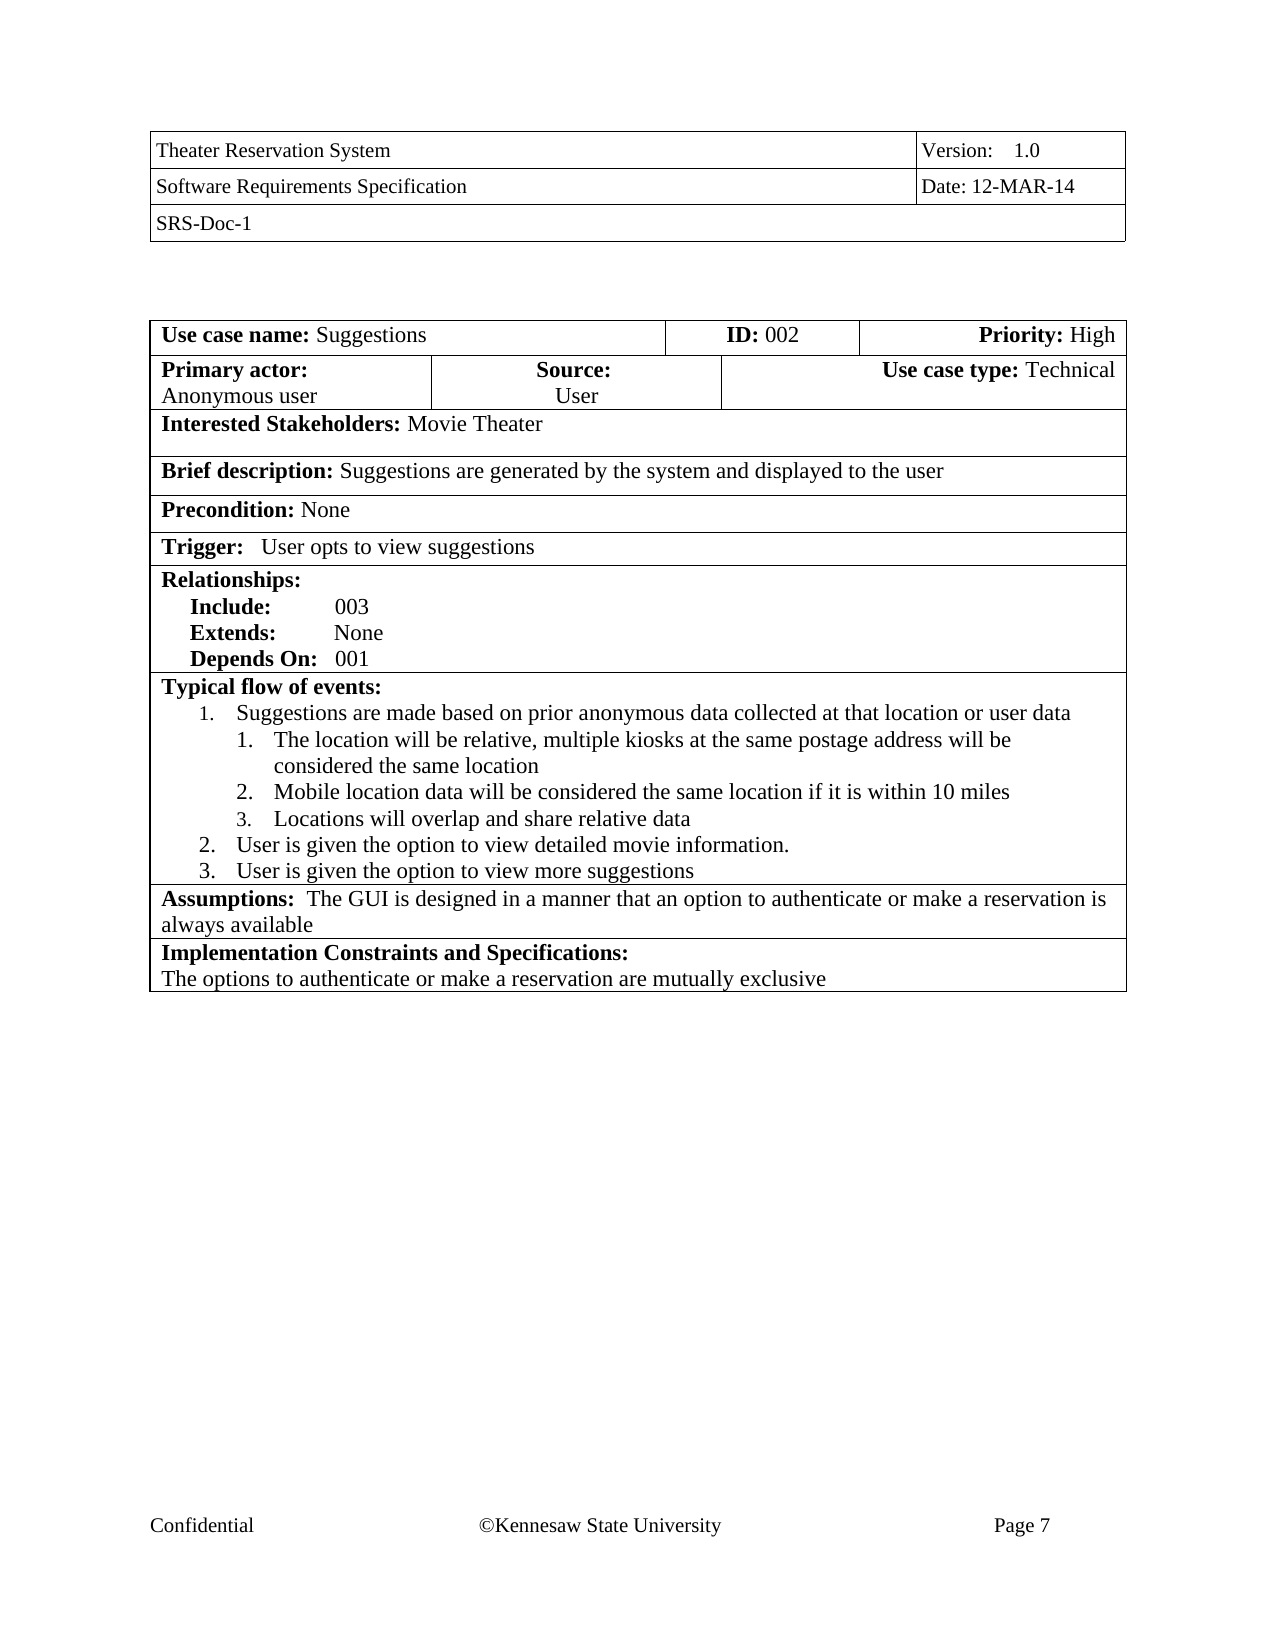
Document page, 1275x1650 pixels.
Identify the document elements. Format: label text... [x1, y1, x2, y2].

table_cell Relationships: Include: 003 Extends: None Depends On: 001 [151, 566, 1126, 672]
table_cell Source: User [432, 356, 721, 408]
table_cell Primary actor: Anonymous user [151, 356, 431, 408]
table_header Priority: High [860, 321, 1126, 355]
table_header ID: 002 [666, 321, 859, 355]
table_cell Implementation Constraints and Specifications: The options to authenticate or make a reservation are mutually exclusive [151, 939, 1126, 991]
table_cell Precondition: None [151, 496, 1126, 532]
table_cell Typical flow of events: Suggestions are made based on prior anonymous data collected at that location or user data The location will be relative, multiple kiosks at the same postage address will be considered the same location Mobile location data will be considered the same location if it is within 10 miles Locations will overlap and share relative data User is given the option to view detailed movie information. User is given the option to view more suggestions [151, 673, 1126, 884]
table_header Use case name: Suggestions [151, 321, 665, 355]
table_cell Assumptions: The GUI is designed in a manner that an option to authenticate or make a reservation is always available [151, 885, 1126, 937]
table_cell Brief description: Suggestions are generated by the system and displayed to the user [151, 457, 1126, 494]
table_cell Trigger: User opts to view suggestions [151, 533, 1126, 565]
table_cell Use case type: Technical [722, 356, 1126, 408]
table_cell Interested Stakeholders: Movie Theater [151, 410, 1126, 456]
